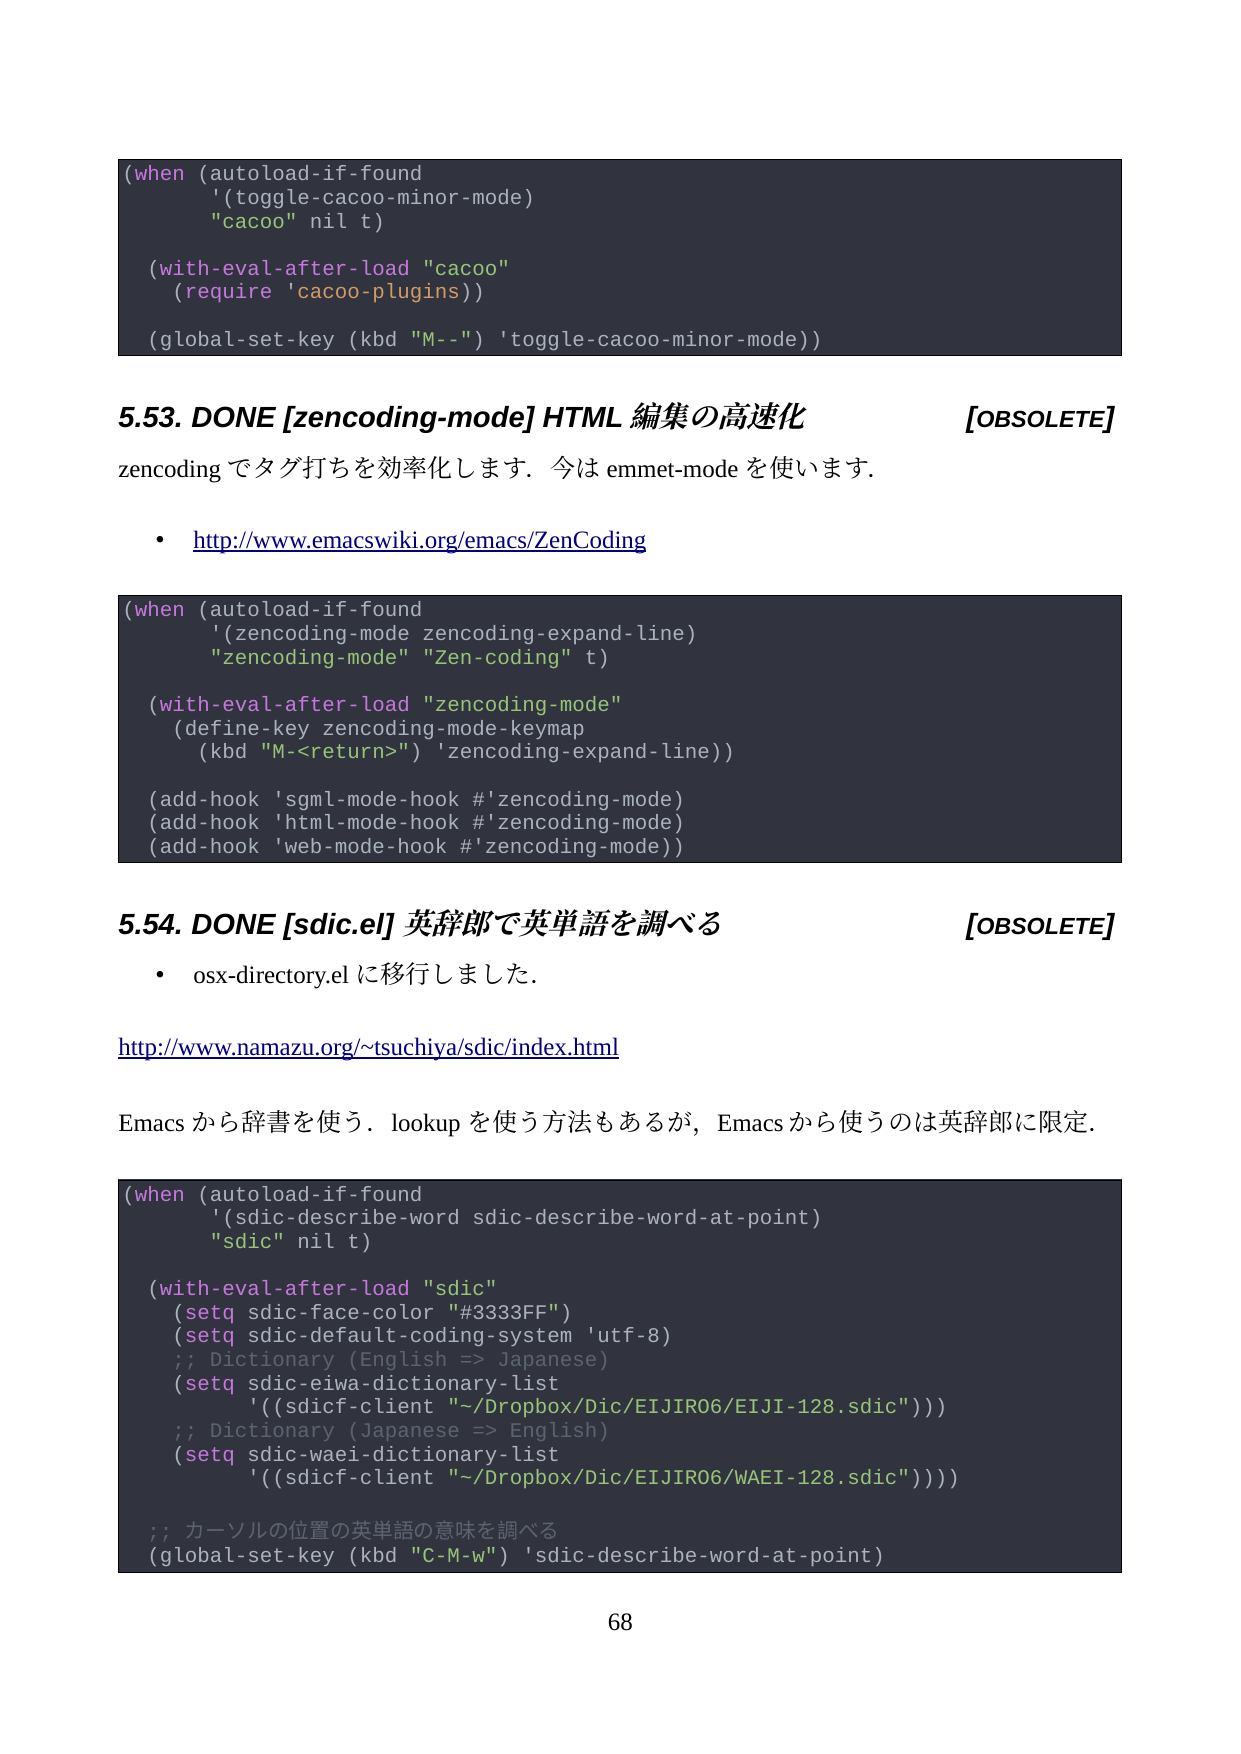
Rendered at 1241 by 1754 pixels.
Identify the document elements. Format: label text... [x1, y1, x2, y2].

text (setq sdic-waei-dictionary-list [119, 1440, 1121, 1463]
text ;; Dictionary (English => Japanese) [119, 1345, 1121, 1369]
list http://www.emacswiki.org/emacs/ZenCoding [156, 525, 1122, 583]
text (add-hook 'web-mode-hook #'zencoding-mode)) [119, 832, 1121, 862]
text (setq sdic-face-color "#3333FF") [119, 1298, 1121, 1321]
text zencoding でタグ打ちを効率化します．今は emmet-mode を使います． [118, 448, 1122, 513]
text '(sdic-describe-word sdic-describe-word-at-point) [119, 1203, 1121, 1227]
text '(toggle-cacoo-minor-mode) [119, 183, 1121, 207]
text (when (autoload-if-found [119, 160, 1121, 183]
list osx-directory.el に移行しました． [156, 955, 1122, 1020]
text (with-eval-after-load "cacoo" [119, 254, 1121, 278]
text '(zencoding-mode zencoding-expand-line) [119, 619, 1121, 643]
text "zencoding-mode" "Zen-coding" t) [119, 643, 1121, 666]
text (setq sdic-default-coding-system 'utf-8) [119, 1321, 1121, 1345]
text '((sdicf-client "~/Dropbox/Dic/EIJIRO6/EIJI-128.sdic"))) [119, 1392, 1121, 1416]
subtitle DONE [sdic.el] 英辞郎で英単語を調べる [obsolete] [118, 901, 1122, 943]
text (kbd "M-<return>") 'zencoding-expand-line)) [119, 737, 1121, 761]
text (add-hook 'sgml-mode-hook #'zencoding-mode) [119, 784, 1121, 808]
text [118, 118, 1122, 147]
text http://www.namazu.org/~tsuchiya/sdic/index.html [118, 1032, 1122, 1090]
text (when (autoload-if-found [119, 596, 1121, 619]
text Emacs から辞書を使う．lookup を使う方法もあるが，Emacsから使うのは英辞郎に限定． [118, 1102, 1122, 1167]
text (define-key zencoding-mode-keymap [119, 714, 1121, 737]
text '((sdicf-client "~/Dropbox/Dic/EIJIRO6/WAEI-128.sdic")))) [119, 1463, 1121, 1487]
subtitle DONE [zencoding-mode] HTML編集の高速化 [obsolete] [118, 394, 1122, 436]
text (global-set-key (kbd "M--") 'toggle-cacoo-minor-mode)) [119, 325, 1121, 355]
text (add-hook 'html-mode-hook #'zencoding-mode) [119, 808, 1121, 832]
text (setq sdic-eiwa-dictionary-list [119, 1369, 1121, 1392]
text "sdic" nil t) [119, 1227, 1121, 1251]
text ;; カーソルの位置の英単語の意味を調べる [119, 1511, 1121, 1541]
text ;; Dictionary (Japanese => English) [119, 1416, 1121, 1440]
text (with-eval-after-load "sdic" [119, 1274, 1121, 1298]
text (global-set-key (kbd "C-M-w") 'sdic-describe-word-at-point) [119, 1541, 1121, 1572]
text (with-eval-after-load "zencoding-mode" [119, 690, 1121, 714]
text "cacoo" nil t) [119, 207, 1121, 230]
text (require 'cacoo-plugins)) [119, 278, 1121, 301]
text (when (autoload-if-found [119, 1181, 1121, 1203]
